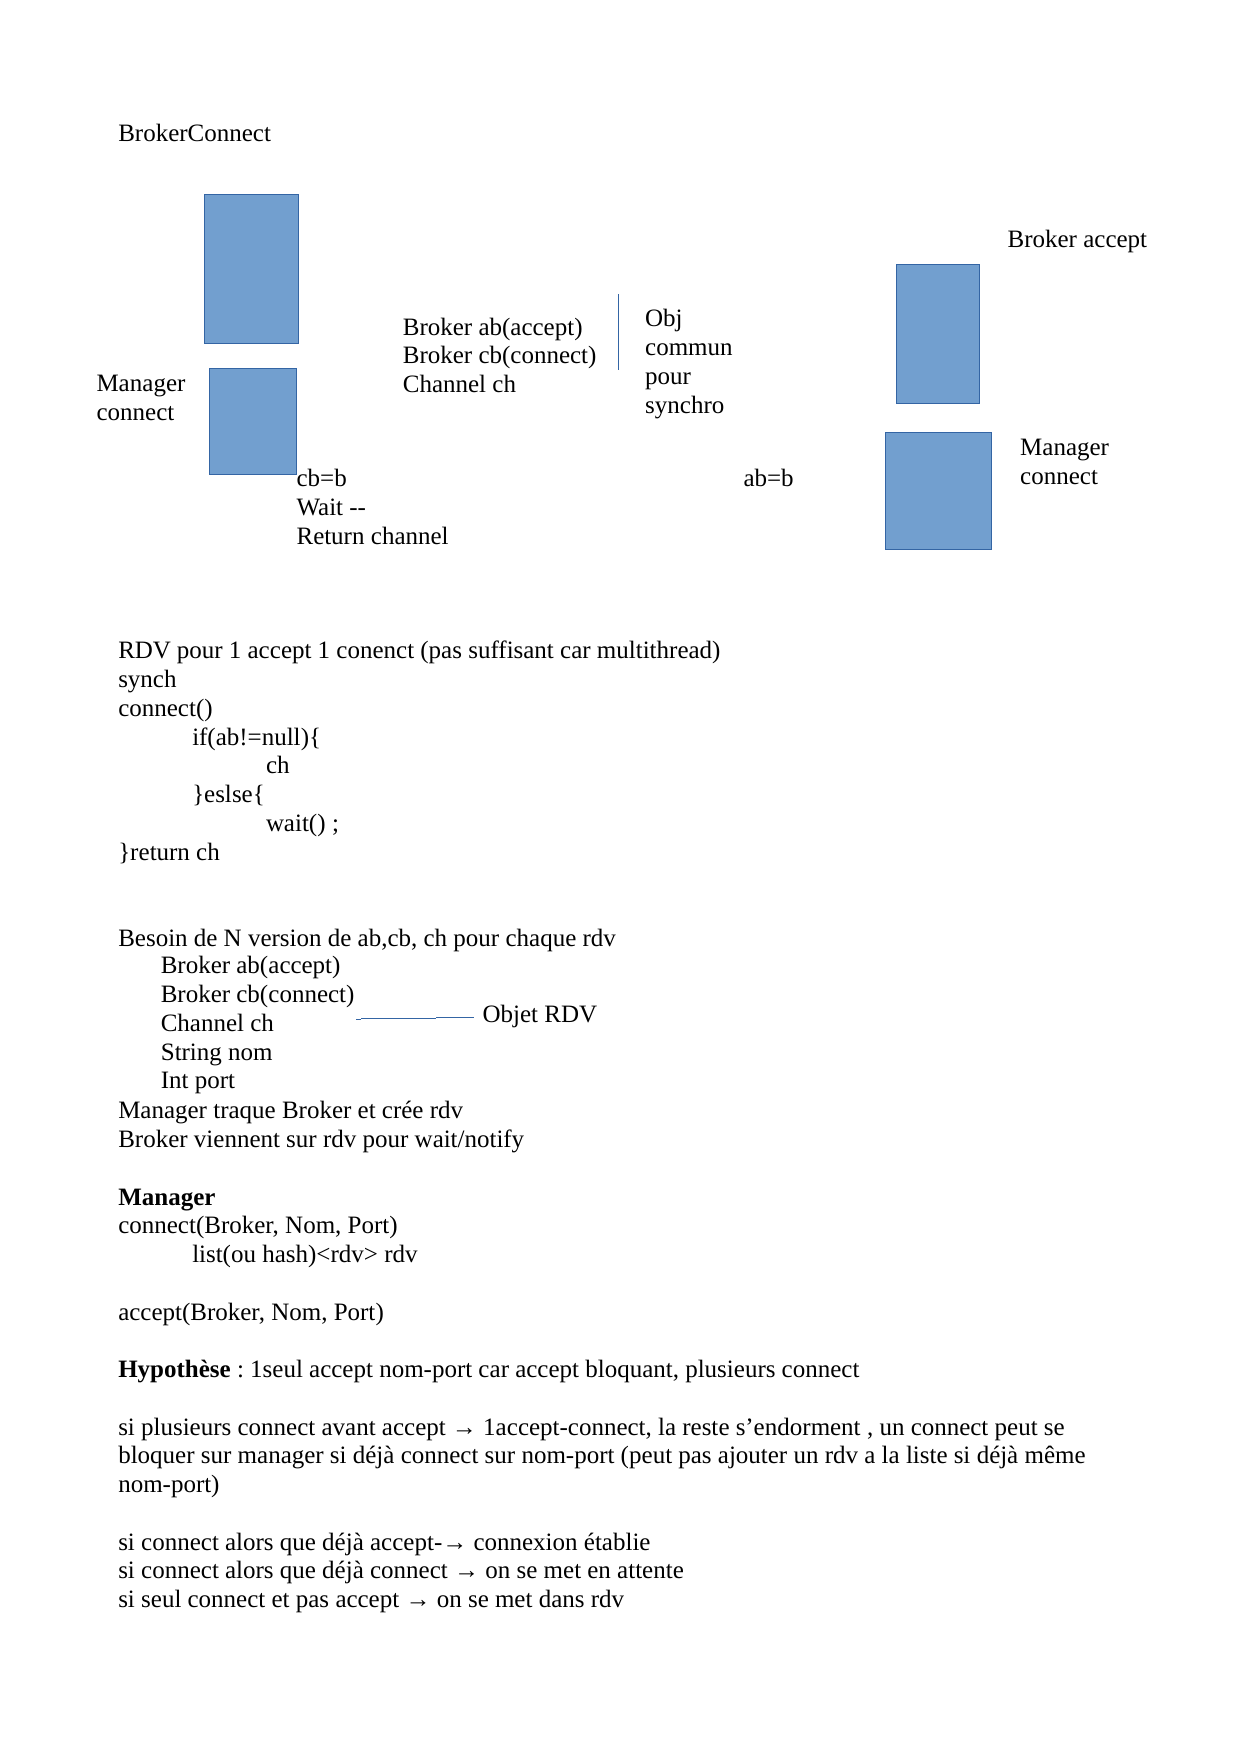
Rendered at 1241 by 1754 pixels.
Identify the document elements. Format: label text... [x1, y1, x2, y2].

text }eslse{ [118, 779, 1122, 808]
text connect() [118, 693, 1122, 722]
text list(ou hash)<rdv> rdv [118, 1239, 1122, 1268]
text synch [118, 664, 1122, 693]
text Manager traque Broker et crée rdv [118, 1096, 1122, 1124]
text Manager [118, 1182, 1122, 1211]
text RDV pour 1 accept 1 conenct (pas suffisant car multithread) [118, 636, 1122, 664]
text if(ab!=null){ [118, 722, 1122, 751]
text }return ch [118, 837, 1122, 866]
text Besoin de N version de ab,cb, ch pour chaque rdv [118, 923, 1122, 952]
text si plusieurs connect avant accept → 1accept-connect, la reste s’endorment , un connect peut se bloquer sur manager si déjà connect sur nom-port (peut pas ajouter un rdv a la liste si déjà même nom-port) [118, 1412, 1122, 1498]
text Broker viennent sur rdv pour wait/notify [118, 1124, 1122, 1153]
text si connect alors que déjà connect → on se met en attente [118, 1556, 1122, 1584]
text Hypothèse : 1seul accept nom-port car accept bloquant, plusieurs connect [118, 1354, 1122, 1383]
text connect(Broker, Nom, Port) [118, 1211, 1122, 1239]
text si connect alors que déjà accept-→ connexion établie [118, 1527, 1122, 1556]
text accept(Broker, Nom, Port) [118, 1297, 1122, 1326]
text ch [118, 751, 1122, 779]
text wait() ; [118, 808, 1122, 837]
text si seul connect et pas accept → on se met dans rdv [118, 1584, 1122, 1613]
text BrokerConnect [118, 118, 1122, 147]
